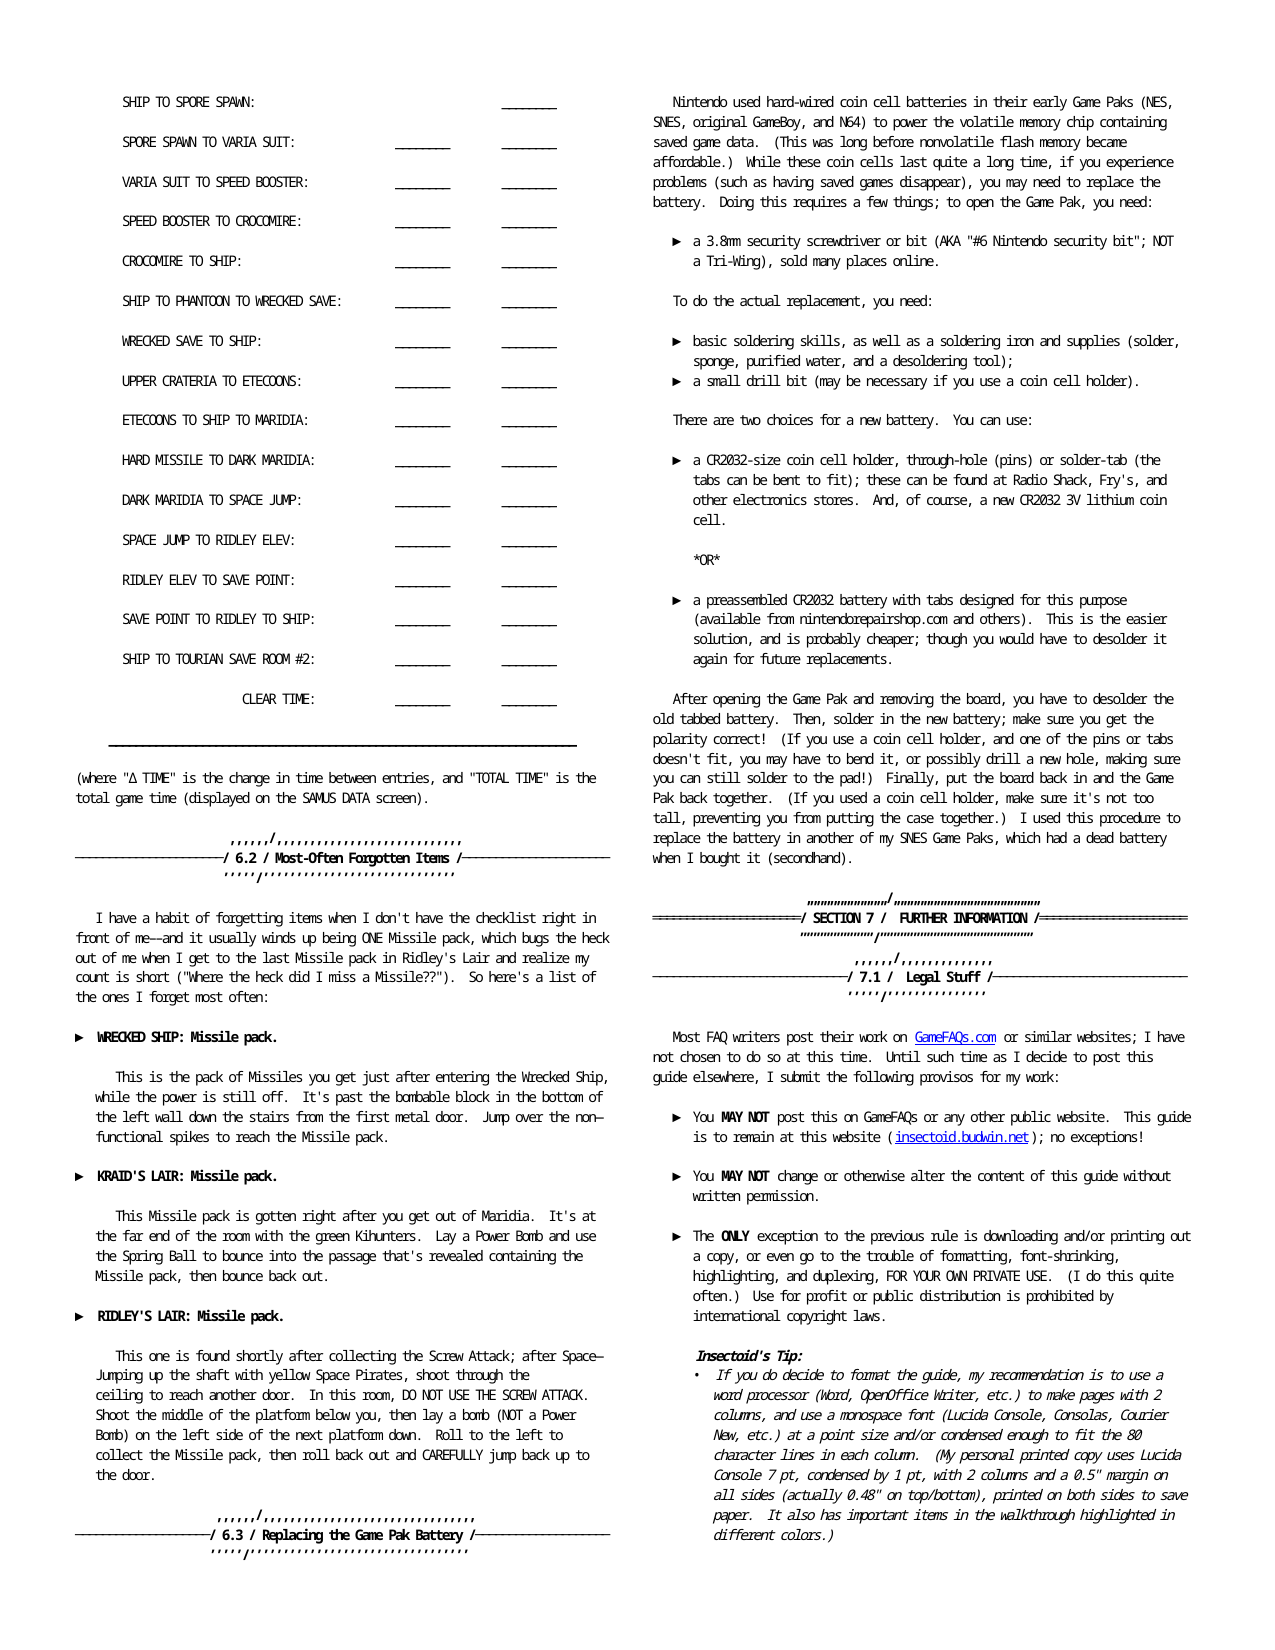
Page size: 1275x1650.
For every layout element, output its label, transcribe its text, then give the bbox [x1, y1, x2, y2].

text HARD MISSILE TO DARK MARIDIA: ________ ________ [75, 450, 622, 470]
text ► You MAY NOT post this on GameFAQs or any other public website. This guide [652, 1107, 1200, 1126]
text ‚‚‚‚‚‚/‚‚‚‚‚‚‚‚‚‚‚‚‚‚‚‚‚‚‚‚‚‚‚‚‚‚‚‚ [75, 828, 622, 848]
text the left wall down the stairs from the first metal door. Jump over the non— [75, 1107, 622, 1126]
text ► a 3.8mm security screwdriver or bit (AKA "#6 Nintendo security bit"; NOT [652, 231, 1200, 251]
text while the power is still off. It's past the bombable block in the bottom of [75, 1087, 622, 1107]
text word processor (Word, OpenOffice Writer, etc.) to make pages with 2 [652, 1385, 1200, 1405]
text To do the actual replacement, you need: [652, 291, 1200, 311]
text ► KRAID'S LAIR: Missile pack. [75, 1166, 622, 1186]
text ”””””””””””/””””””””””””””””””””””” [652, 927, 1200, 947]
text Console 7 pt, condensed by 1 pt, with 2 columns and a 0.5" margin on [652, 1465, 1200, 1484]
text columns, and use a monospace font (Lucida Console, Consolas, Courier [652, 1405, 1200, 1425]
text (available from nintendorepairshop.com and others). This is the easier [652, 609, 1200, 629]
text written permission. [652, 1186, 1200, 1206]
text Most FAQ writers post their work on GameFAQs.com or similar websites; I have [652, 1027, 1200, 1047]
text tall, preventing you from putting the case together.) I used this procedure to [652, 808, 1200, 828]
text problems (such as having saved games disappear), you may need to replace the [652, 171, 1200, 191]
text ► a small drill bit (may be necessary if you use a coin cell holder). [652, 370, 1200, 390]
text Insectoid's Tip: [652, 1345, 1200, 1365]
text ─────────────────────────────/ 7.1 / Legal Stuff /───────────────────────────── [652, 967, 1200, 987]
text ’’’’’/’’’’’’’’’’’’’’’’’’’’’’’’’’’’’ [75, 868, 622, 888]
text ceiling to reach another door. In this room, DO NOT USE THE SCREW ATTACK. [75, 1385, 622, 1405]
text sponge, purified water, and a desoldering tool); [652, 351, 1200, 370]
text RIDLEY ELEV TO SAVE POINT: ________ ________ [75, 569, 622, 589]
text ► WRECKED SHIP: Missile pack. [75, 1027, 622, 1047]
text when I bought it (secondhand). [652, 848, 1200, 868]
text doesn't fit, you may have to bend it, or possibly drill a new hole, making sure [652, 748, 1200, 768]
text solution, and is probably cheaper; though you would have to desolder it [652, 629, 1200, 649]
text total game time (displayed on the SAMUS DATA screen). [75, 788, 622, 808]
text ‚‚‚‚‚‚/‚‚‚‚‚‚‚‚‚‚‚‚‚‚ [652, 947, 1200, 967]
text again for future replacements. [652, 649, 1200, 669]
text saved game data. (This was long before nonvolatile flash memory became [652, 132, 1200, 152]
text paper. It also has important items in the walkthrough highlighted in [652, 1504, 1200, 1524]
text ETECOONS TO SHIP TO MARIDIA: ________ ________ [75, 410, 622, 430]
text SHIP TO TOURIAN SAVE ROOM #2: ________ ________ [75, 649, 622, 669]
text „„„„„„„„„„„„/„„„„„„„„„„„„„„„„„„„„„„ [652, 888, 1200, 908]
text New, etc.) at a point size and/or condensed enough to fit the 80 [652, 1425, 1200, 1445]
text WRECKED SAVE TO SHIP: ________ ________ [75, 331, 622, 351]
text often.) Use for profit or public distribution is prohibited by [652, 1286, 1200, 1306]
text Bomb) on the left side of the next platform down. Roll to the left to [75, 1425, 622, 1445]
text the ones I forget most often: [75, 987, 622, 1007]
text Shoot the middle of the platform below you, then lay a bomb (NOT a Power [75, 1405, 622, 1425]
text • If you do decide to format the guide, my recommendation is to use a [652, 1365, 1200, 1385]
text collect the Missile pack, then roll back out and CAREFULLY jump back up to [75, 1445, 622, 1465]
text ’’’’’/’’’’’’’’’’’’’’’ [652, 987, 1200, 1007]
text There are two choices for a new battery. You can use: [652, 410, 1200, 430]
text ► You MAY NOT change or otherwise alter the content of this guide without [652, 1166, 1200, 1186]
text character lines in each column. (My personal printed copy uses Lucida [652, 1445, 1200, 1465]
text you can still solder to the pad!) Finally, put the board back in and the Game [652, 768, 1200, 788]
text ► RIDLEY'S LAIR: Missile pack. [75, 1306, 622, 1325]
text old tabbed battery. Then, solder in the new battery; make sure you get the [652, 709, 1200, 728]
text Jumping up the shaft with yellow Space Pirates, shoot through the [75, 1365, 622, 1385]
text Missile pack, then bounce back out. [75, 1266, 622, 1286]
text CROCOMIRE TO SHIP: ________ ________ [75, 251, 622, 271]
text This one is found shortly after collecting the Screw Attack; after Space— [75, 1345, 622, 1365]
text SHIP TO PHANTOON TO WRECKED SAVE: ________ ________ [75, 291, 622, 311]
text guide elsewhere, I submit the following provisos for my work: [652, 1067, 1200, 1087]
text ’’’’’/’’’’’’’’’’’’’’’’’’’’’’’’’’’’’’’’’ [75, 1544, 622, 1564]
text This Missile pack is gotten right after you get out of Maridia. It's at [75, 1206, 622, 1226]
text is to remain at this website (insectoid.budwin.net); no exceptions! [652, 1126, 1200, 1146]
text DARK MARIDIA TO SPACE JUMP: ________ ________ [75, 490, 622, 510]
text not chosen to do so at this time. Until such time as I decide to post this [652, 1047, 1200, 1067]
text ‚‚‚‚‚‚/‚‚‚‚‚‚‚‚‚‚‚‚‚‚‚‚‚‚‚‚‚‚‚‚‚‚‚‚‚‚‚‚ [75, 1504, 622, 1524]
text replace the battery in another of my SNES Game Paks, which had a dead battery [652, 828, 1200, 848]
text ► a preassembled CR2032 battery with tabs designed for this purpose [652, 589, 1200, 609]
text count is short ("Where the heck did I miss a Missile??"). So here's a list of [75, 967, 622, 987]
text tabs can be bent to fit); these can be found at Radio Shack, Fry's, and [652, 470, 1200, 490]
text This is the pack of Missiles you get just after entering the Wrecked Ship, [75, 1067, 622, 1087]
text highlighting, and duplexing, FOR YOUR OWN PRIVATE USE. (I do this quite [652, 1266, 1200, 1286]
text VARIA SUIT TO SPEED BOOSTER: ________ ________ [75, 171, 622, 191]
text ──────────────────────/ 6.2 / Most-Often Forgotten Items /────────────────────── [75, 848, 622, 868]
text ► a CR2032-size coin cell holder, through-hole (pins) or solder-tab (the [652, 450, 1200, 470]
text SPEED BOOSTER TO CROCOMIRE: ________ ________ [75, 211, 622, 231]
text After opening the Game Pak and removing the board, you have to desolder the [652, 689, 1200, 709]
text *OR* [652, 549, 1200, 569]
text the far end of the room with the green Kihunters. Lay a Power Bomb and use [75, 1226, 622, 1246]
text I have a habit of forgetting items when I don't have the checklist right in [75, 908, 622, 927]
text SPORE SPAWN TO VARIA SUIT: ________ ________ [75, 132, 622, 152]
text different colors.) [652, 1524, 1200, 1544]
text a Tri-Wing), sold many places online. [652, 251, 1200, 271]
text ______________________________________________________________________ [75, 728, 622, 748]
text battery. Doing this requires a few things; to open the Game Pak, you need: [652, 191, 1200, 211]
text UPPER CRATERIA TO ETECOONS: ________ ________ [75, 370, 622, 390]
text the door. [75, 1465, 622, 1484]
text (where "∆ TIME" is the change in time between entries, and "TOTAL TIME" is the [75, 768, 622, 788]
text a copy, or even go to the trouble of formatting, font-shrinking, [652, 1246, 1200, 1266]
text SNES, original GameBoy, and N64) to power the volatile memory chip containing [652, 112, 1200, 132]
text cell. [652, 510, 1200, 529]
text ══════════════════════/ SECTION 7 / FURTHER INFORMATION /══════════════════════ [652, 908, 1200, 927]
text ► basic soldering skills, as well as a soldering iron and supplies (solder, [652, 331, 1200, 351]
text SAVE POINT TO RIDLEY TO SHIP: ________ ________ [75, 609, 622, 629]
text the Spring Ball to bounce into the passage that's revealed containing the [75, 1246, 622, 1266]
text front of me––and it usually winds up being ONE Missile pack, which bugs the heck [75, 927, 622, 947]
text SPACE JUMP TO RIDLEY ELEV: ________ ________ [75, 529, 622, 549]
text Pak back together. (If you used a coin cell holder, make sure it's not too [652, 788, 1200, 808]
text Nintendo used hard-wired coin cell batteries in their early Game Paks (NES, [652, 92, 1200, 112]
text polarity correct! (If you use a coin cell holder, and one of the pins or tabs [652, 728, 1200, 748]
text functional spikes to reach the Missile pack. [75, 1126, 622, 1146]
text other electronics stores. And, of course, a new CR2032 3V lithium coin [652, 490, 1200, 510]
text ► The ONLY exception to the previous rule is downloading and/or printing out [652, 1226, 1200, 1246]
text international copyright laws. [652, 1306, 1200, 1325]
text all sides (actually 0.48" on top/bottom), printed on both sides to save [652, 1484, 1200, 1504]
text CLEAR TIME: ________ ________ [75, 689, 622, 709]
text out of me when I get to the last Missile pack in Ridley's Lair and realize my [75, 947, 622, 967]
text ────────────────────/ 6.3 / Replacing the Game Pak Battery /──────────────────── [75, 1524, 622, 1544]
text SHIP TO SPORE SPAWN: ________ [75, 92, 622, 112]
text affordable.) While these coin cells last quite a long time, if you experience [652, 152, 1200, 171]
